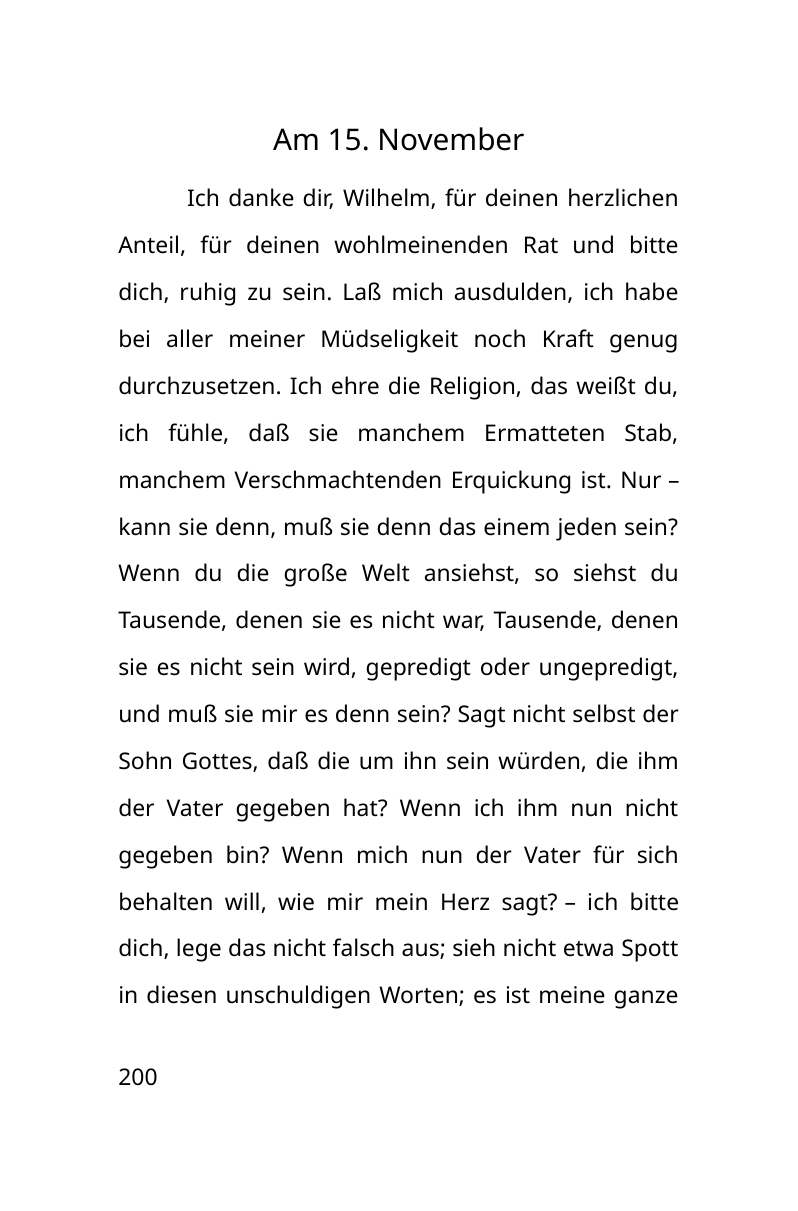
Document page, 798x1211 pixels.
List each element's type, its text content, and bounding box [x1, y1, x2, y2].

text Ich danke dir, Wilhelm, für deinen herzlichen Anteil, für deinen wohlmeinenden Rat und bitte dich, ruhig zu sein. Laß mich ausdulden, ich habe bei aller meiner Müdseligkeit noch Kraft genug durchzusetzen. Ich ehre die Religion, das weißt du, ich fühle, daß sie manchem Ermatteten Stab, manchem Verschmachtenden Erquickung ist. Nur – kann sie denn, muß sie denn das einem jeden sein? Wenn du die große Welt ansiehst, so siehst du Tausende, denen sie es nicht war, Tausende, denen sie es nicht sein wird, gepredigt oder ungepredigt, und muß sie mir es denn sein? Sagt nicht selbst der Sohn Gottes, daß die um ihn sein würden, die ihm der Vater gegeben hat? Wenn ich ihm nun nicht gegeben bin? Wenn mich nun der Vater für sich behalten will, wie mir mein Herz sagt? – ich bitte dich, lege das nicht falsch aus; sieh nicht etwa Spott in diesen unschuldigen Worten; es ist meine ganze [118, 182, 679, 1011]
subtitle Am 15. November [118, 118, 679, 159]
